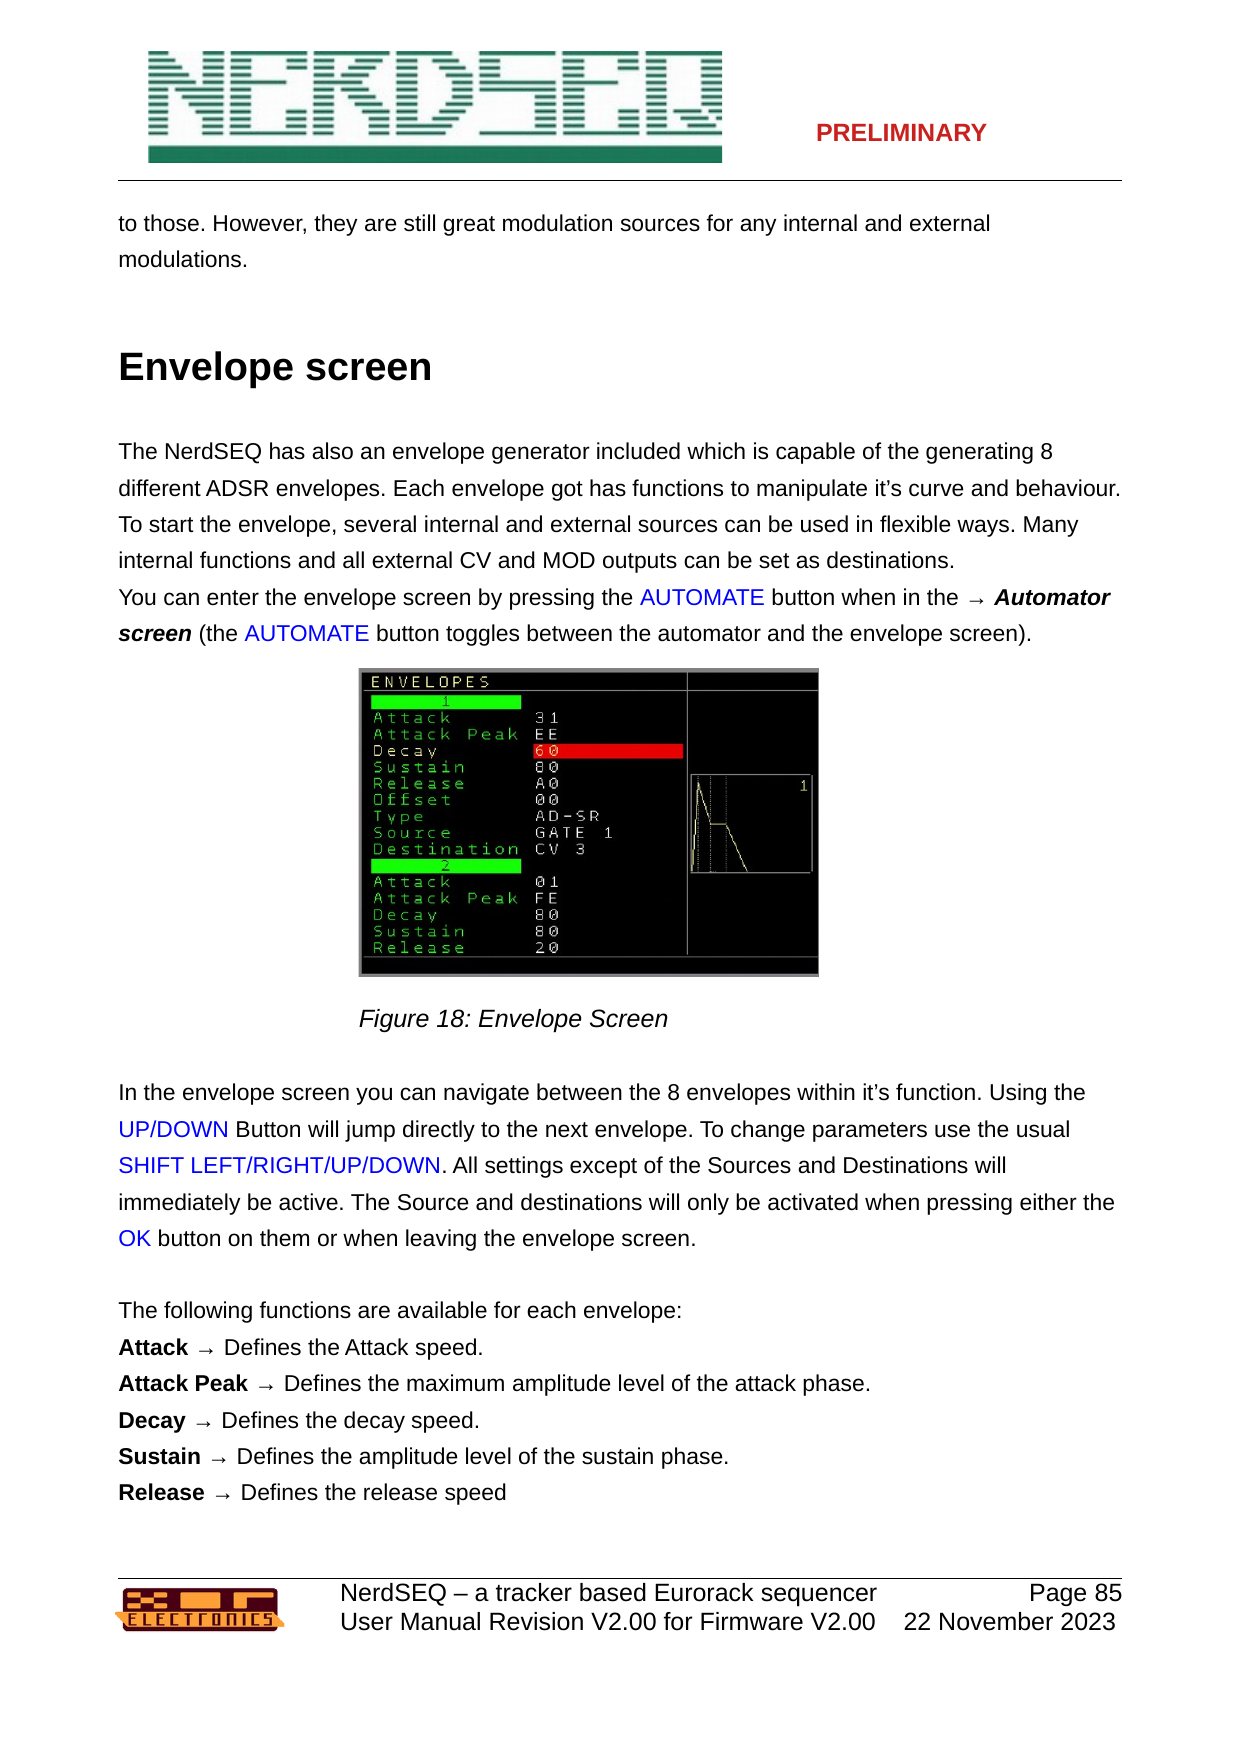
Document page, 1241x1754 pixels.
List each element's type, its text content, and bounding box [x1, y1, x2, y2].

text Decay → Defines the decay speed. [118, 1407, 1122, 1433]
text The NerdSEQ has also an envelope generator included which is capable of the generating 8 different ADSR envelopes. Each envelope got has functions to manipulate it’s curve and behaviour. To start the envelope, several internal and external sources can be used in flexible ways. Many internal functions and all external CV and MOD outputs can be set as destinations. [118, 438, 1122, 573]
text Attack → Defines the Attack speed. [118, 1334, 1122, 1360]
text to those. However, they are still great modulation sources for any internal and external modulations. [118, 209, 1122, 272]
text Figure 18: Envelope Screen [358, 977, 882, 1033]
text You can enter the envelope screen by pressing the AUTOMATE button when in the → Automator screen (the AUTOMATE button toggles between the automator and the envelope screen). [118, 583, 1122, 646]
text Attack Peak → Defines the maximum amplitude level of the attack phase. [118, 1370, 1122, 1397]
picture [148, 51, 723, 163]
picture [115, 1584, 285, 1634]
text In the envelope screen you can navigate between the 8 envelopes within it’s function. Using the UP/DOWN Button will jump directly to the next envelope. To change parameters use the usual SHIFT LEFT/RIGHT/UP/DOWN. All settings except of the Sources and Destinations will immediately be active. The Source and destinations will only be activated when pressing either the OK button on them or when leaving the envelope screen. [118, 1079, 1122, 1251]
picture [358, 668, 819, 977]
text Sustain → Defines the amplitude level of the sustain phase. [118, 1443, 1122, 1469]
text The following functions are available for each envelope: [118, 1297, 1122, 1324]
subtitle Envelope screen [118, 344, 1122, 389]
text Release → Defines the release speed [118, 1479, 1122, 1506]
